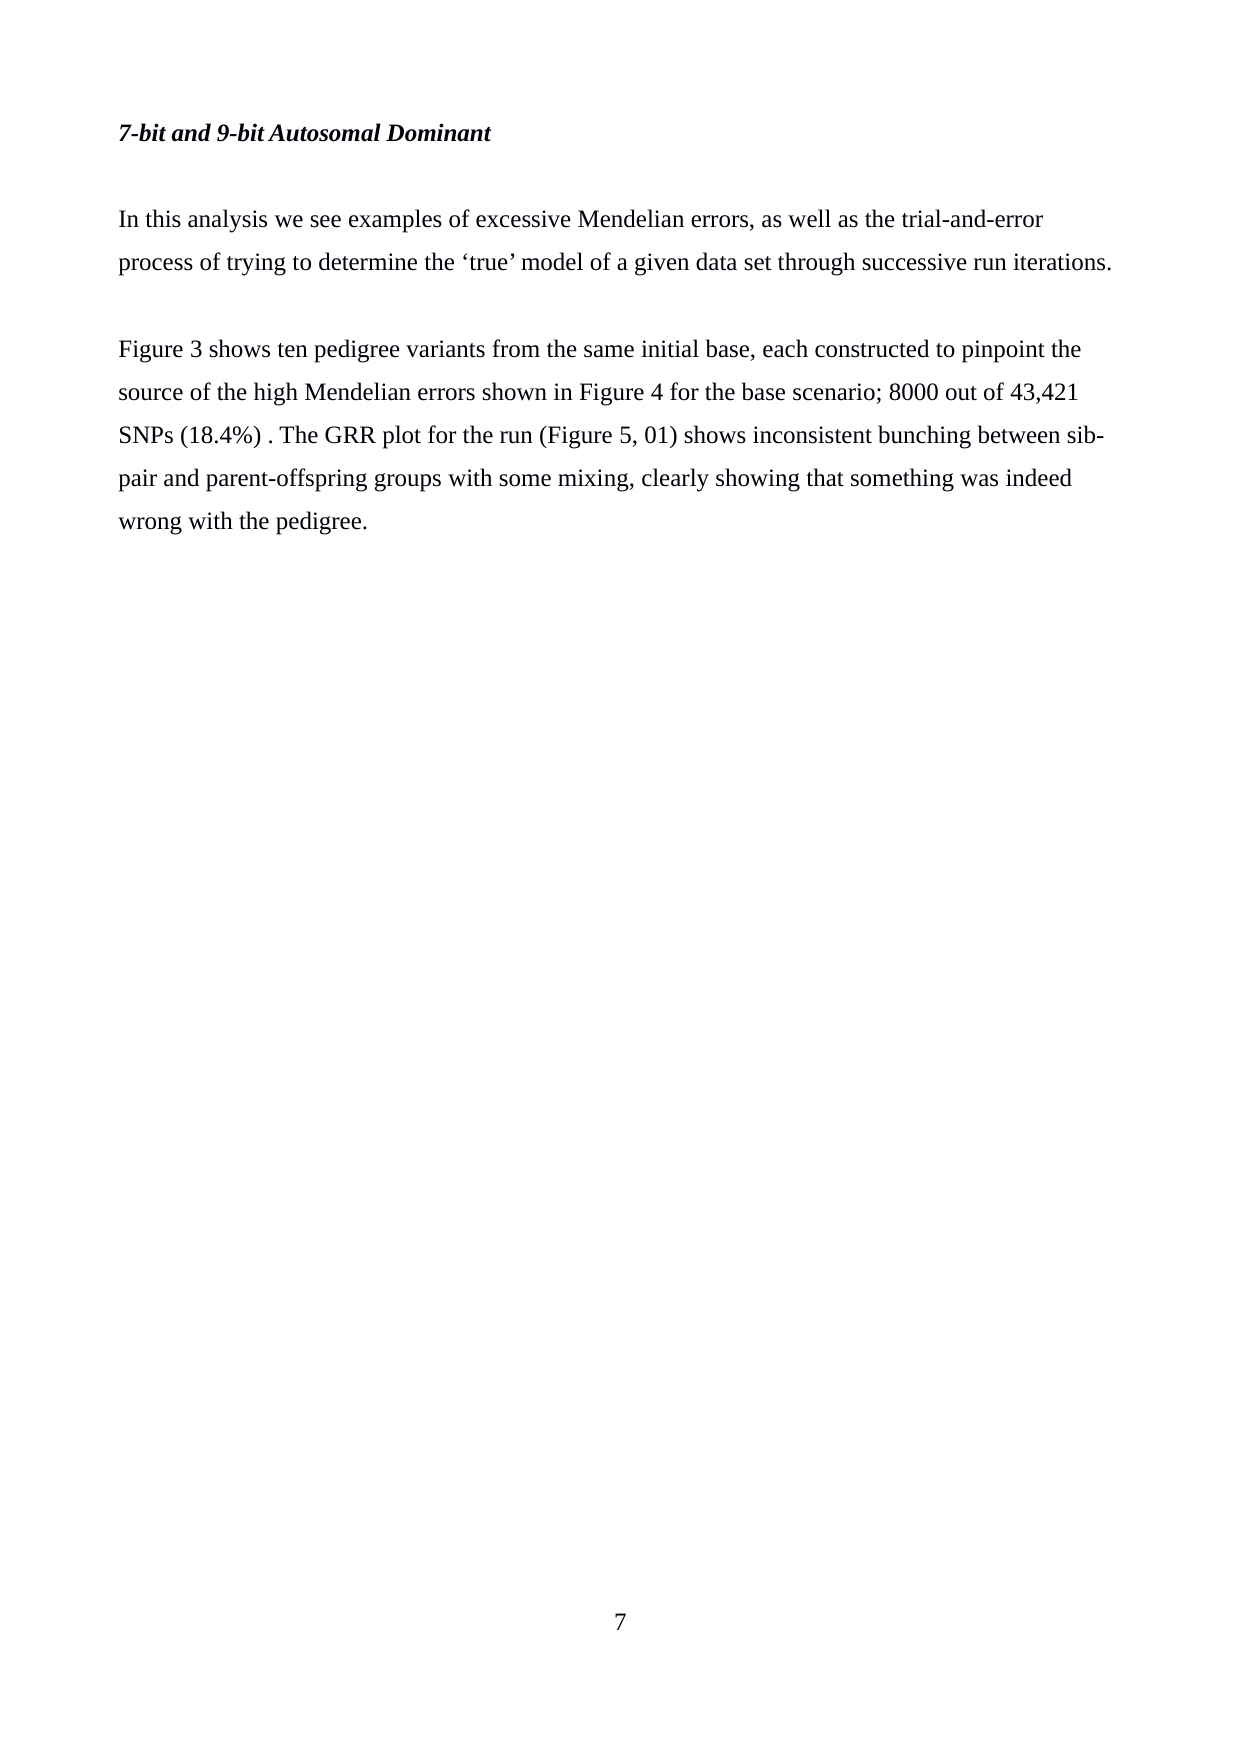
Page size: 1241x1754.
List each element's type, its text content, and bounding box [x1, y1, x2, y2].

subtitle 7-bit and 9-bit Autosomal Dominant [118, 118, 1122, 147]
text In this analysis we see examples of excessive Mendelian errors, as well as the trial-and-error process of trying to determine the ‘true’ model of a given data set through successive run iterations. [118, 204, 1122, 276]
text Figure 3 shows ten pedigree variants from the same initial base, each constructed to pinpoint the source of the high Mendelian errors shown in Figure 4 for the base scenario; 8000 out of 43,421 SNPs (18.4%) . The GRR plot for the run (Figure 5, 01) shows inconsistent bunching between sib-pair and parent-offspring groups with some mixing, clearly showing that something was indeed wrong with the pedigree. [118, 334, 1122, 535]
